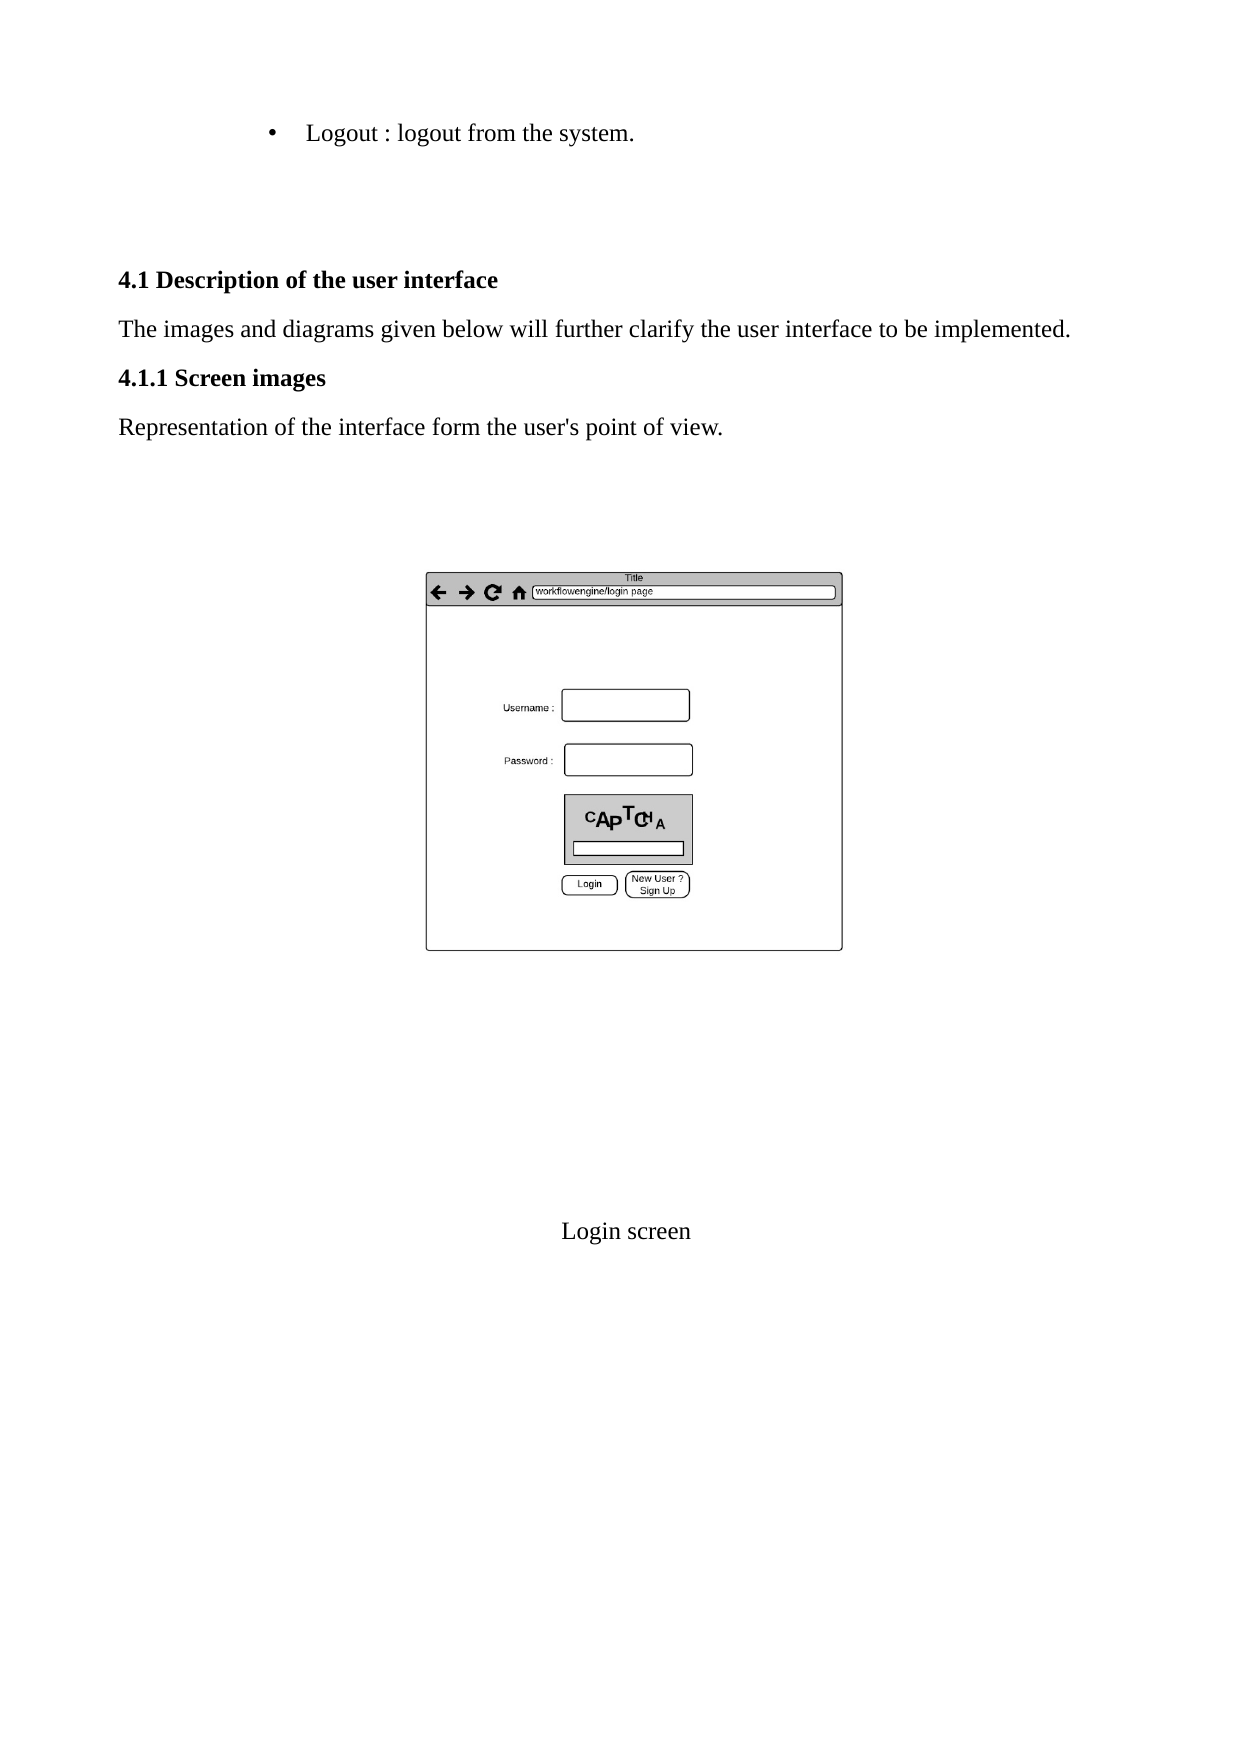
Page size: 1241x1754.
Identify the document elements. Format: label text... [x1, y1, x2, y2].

picture [118, 461, 1094, 1217]
text Representation of the interface form the user's point of view. [118, 412, 1122, 441]
text The images and diagrams given below will further clarify the user interface to be implemented. [118, 314, 1122, 343]
text 4.1 Description of the user interface [118, 265, 1122, 294]
text Login screen [118, 1216, 1122, 1245]
text 4.1.1 Screen images [118, 363, 1122, 392]
list Logout : logout from the system. [268, 118, 1122, 147]
